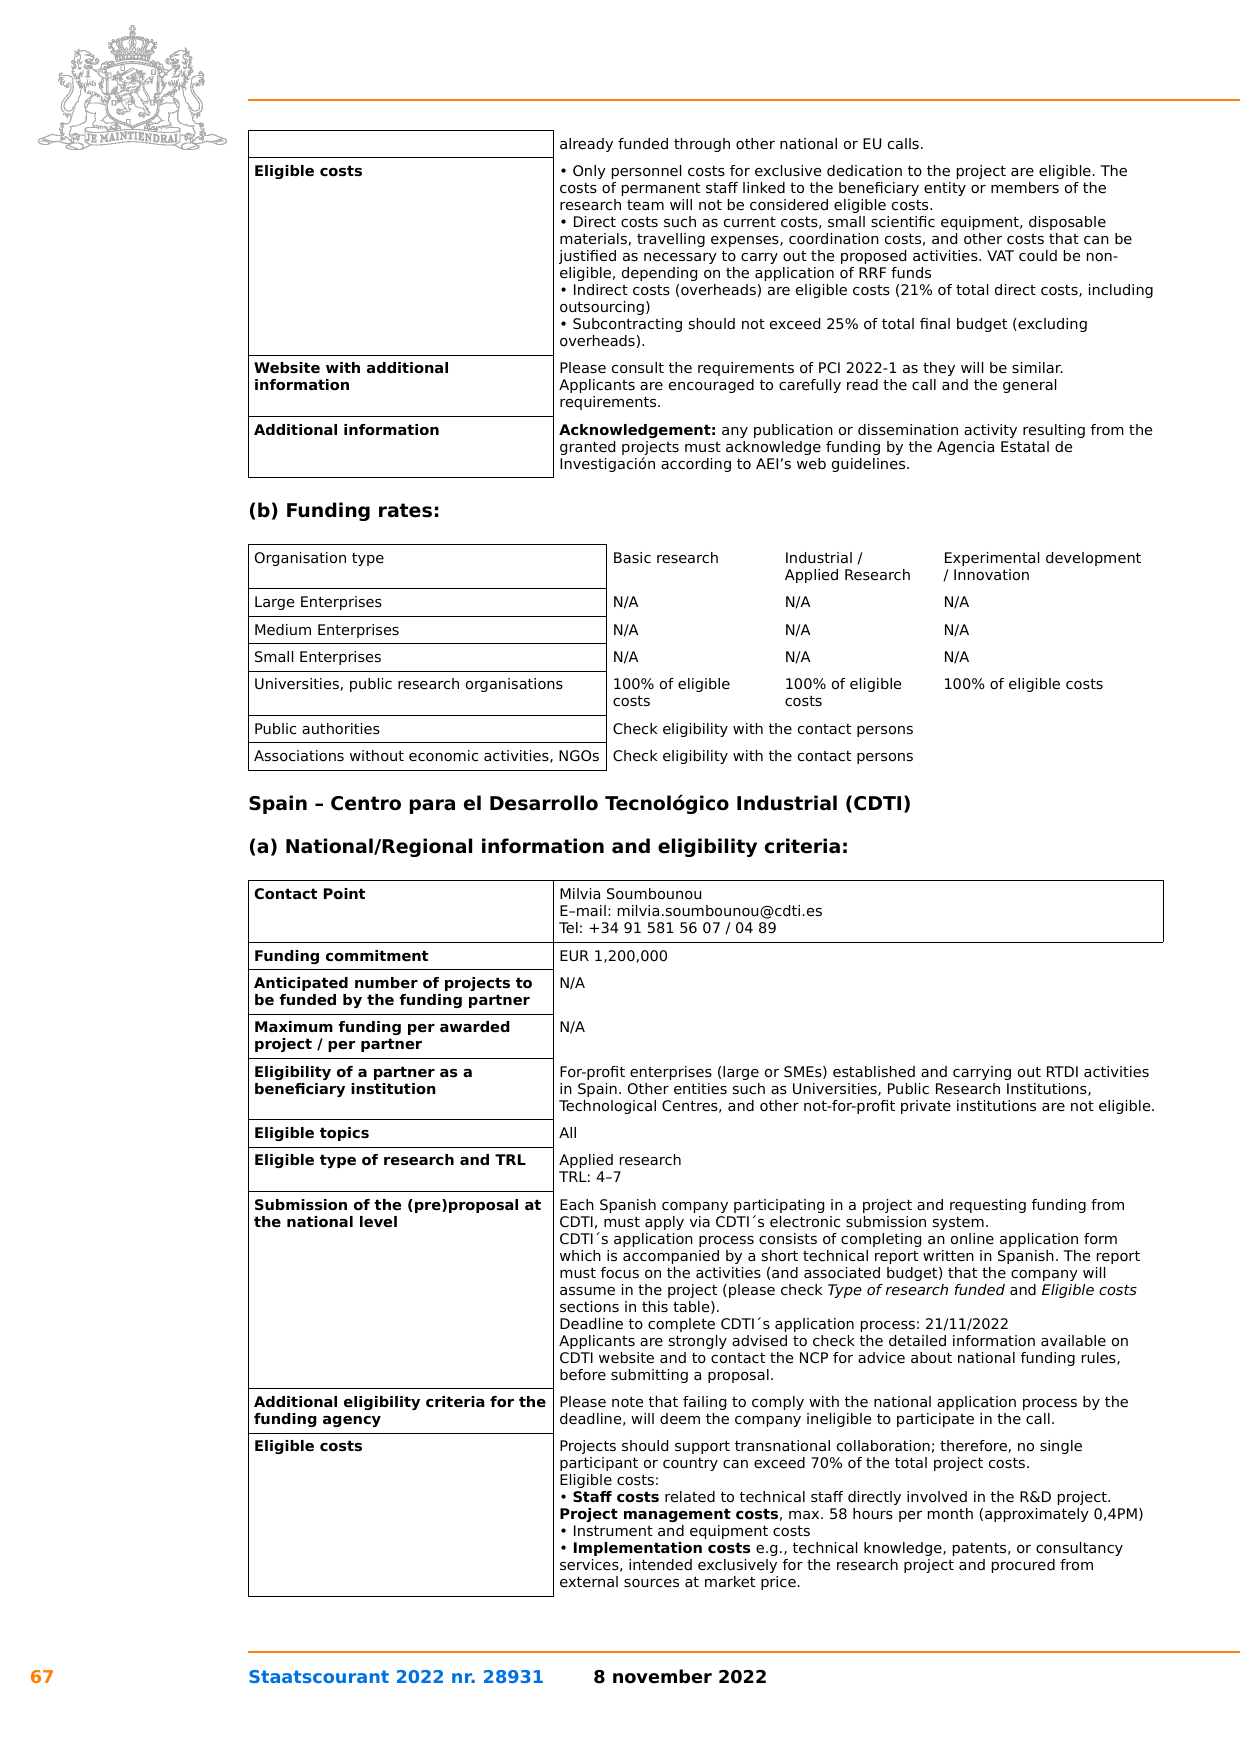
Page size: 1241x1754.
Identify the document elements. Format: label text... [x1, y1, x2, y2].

picture [38, 25, 227, 150]
table_cell N/A [779, 617, 937, 643]
table_cell Each Spanish company participating in a project and requesting funding from CDTI, must apply via CDTI´s electronic submission system. CDTI´s application process consists of completing an online application form which is accompanied by a short technical report written in Spanish. The report must focus on the activities (and associated budget) that the company will assume in the project (please check Type of research funded and Eligible costs sections in this table). Deadline to complete CDTI´s application process: 21/11/2022 Applicants are strongly advised to check the detailed information available on CDTI website and to contact the NCP for advice about national funding rules, before submitting a proposal. [554, 1192, 1163, 1388]
table_cell N/A [779, 644, 937, 671]
table_cell N/A [607, 644, 778, 671]
table_cell Acknowledgement: any publication or dissemination activity resulting from the granted projects must acknowledge funding by the Agencia Estatal de Investigación according to AEI’s web guidelines. [554, 417, 1163, 477]
table_cell EUR 1,200,000 [554, 943, 1163, 969]
table_header Experimental development / Innovation [938, 545, 1163, 588]
table_cell All [554, 1120, 1163, 1147]
table_cell [249, 131, 553, 157]
table_cell Eligible costs [249, 158, 553, 354]
table_header Milvia Soumbounou E–mail: milvia.soumbounou@cdti.es Tel: +34 91 581 56 07 / 04 89 [554, 881, 1163, 942]
table_cell N/A [554, 970, 1163, 1013]
table_cell Additional information [249, 417, 553, 477]
table_header Basic research [607, 545, 778, 588]
table_cell N/A [938, 589, 1163, 616]
table_cell Additional eligibility criteria for the funding agency [249, 1389, 553, 1432]
table_cell Large Enterprises [249, 589, 606, 616]
table_cell Check eligibility with the contact persons [607, 743, 1163, 770]
table_cell Please consult the requirements of PCI 2022-1 as they will be similar. Applicants are encouraged to carefully read the call and the general requirements. [554, 356, 1163, 416]
table_cell N/A [779, 589, 937, 616]
table_cell Check eligibility with the contact persons [607, 716, 1163, 742]
table_cell N/A [607, 617, 778, 643]
table_cell Public authorities [249, 716, 606, 742]
table_cell Submission of the (pre)proposal at the national level [249, 1192, 553, 1388]
table_header Industrial / Applied Research [779, 545, 937, 588]
table_cell N/A [938, 644, 1163, 671]
table_cell Small Enterprises [249, 644, 606, 671]
table_cell Associations without economic activities, NGOs [249, 743, 606, 770]
table_cell Anticipated number of projects to be funded by the funding partner [249, 970, 553, 1013]
table_cell Applied research TRL: 4–7 [554, 1148, 1163, 1191]
text (b) Funding rates: [248, 500, 1163, 522]
table_cell N/A [938, 617, 1163, 643]
table_cell Eligible topics [249, 1120, 553, 1147]
table_header Organisation type [249, 545, 606, 588]
table_cell Eligibility of a partner as a beneficiary institution [249, 1059, 553, 1119]
table_cell 100% of eligible costs [607, 672, 778, 715]
table_cell Universities, public research organisations [249, 672, 606, 715]
table_cell Eligible type of research and TRL [249, 1148, 553, 1191]
text (a) National/Regional information and eligibility criteria: [248, 836, 1163, 858]
table_cell Maximum funding per awarded project / per partner [249, 1015, 553, 1058]
table_cell • Only personnel costs for exclusive dedication to the project are eligible. The costs of permanent staff linked to the beneficiary entity or members of the research team will not be considered eligible costs. • Direct costs such as current costs, small scientific equipment, disposable materials, travelling expenses, coordination costs, and other costs that can be justified as necessary to carry out the proposed activities. VAT could be non-eligible, depending on the application of RRF funds • Indirect costs (overheads) are eligible costs (21% of total direct costs, including outsourcing) • Subcontracting should not exceed 25% of total final budget (excluding overheads). [554, 158, 1163, 354]
table_header Contact Point [249, 881, 553, 942]
table_cell 100% of eligible costs [779, 672, 937, 715]
table_cell For-profit enterprises (large or SMEs) established and carrying out RTDI activities in Spain. Other entities such as Universities, Public Research Institutions, Technological Centres, and other not-for-profit private institutions are not eligible. [554, 1059, 1163, 1119]
table_cell Website with additional information [249, 356, 553, 416]
table_cell Projects should support transnational collaboration; therefore, no single participant or country can exceed 70% of the total project costs. Eligible costs: • Staff costs related to technical staff directly involved in the R&D project. Project management costs, max. 58 hours per month (approximately 0,4PM) • Instrument and equipment costs • Implementation costs e.g., technical knowledge, patents, or consultancy services, intended exclusively for the research project and procured from external sources at market price. [554, 1434, 1163, 1596]
table_cell Medium Enterprises [249, 617, 606, 643]
table_cell already funded through other national or EU calls. [554, 131, 1163, 157]
table_cell N/A [607, 589, 778, 616]
table_cell N/A [554, 1015, 1163, 1058]
table_cell Funding commitment [249, 943, 553, 969]
table_cell 100% of eligible costs [938, 672, 1163, 715]
subtitle Spain – Centro para el Desarrollo Tecnológico Industrial (CDTI) [248, 793, 1163, 814]
table_cell Eligible costs [249, 1434, 553, 1596]
table_cell Please note that failing to comply with the national application process by the deadline, will deem the company ineligible to participate in the call. [554, 1389, 1163, 1432]
